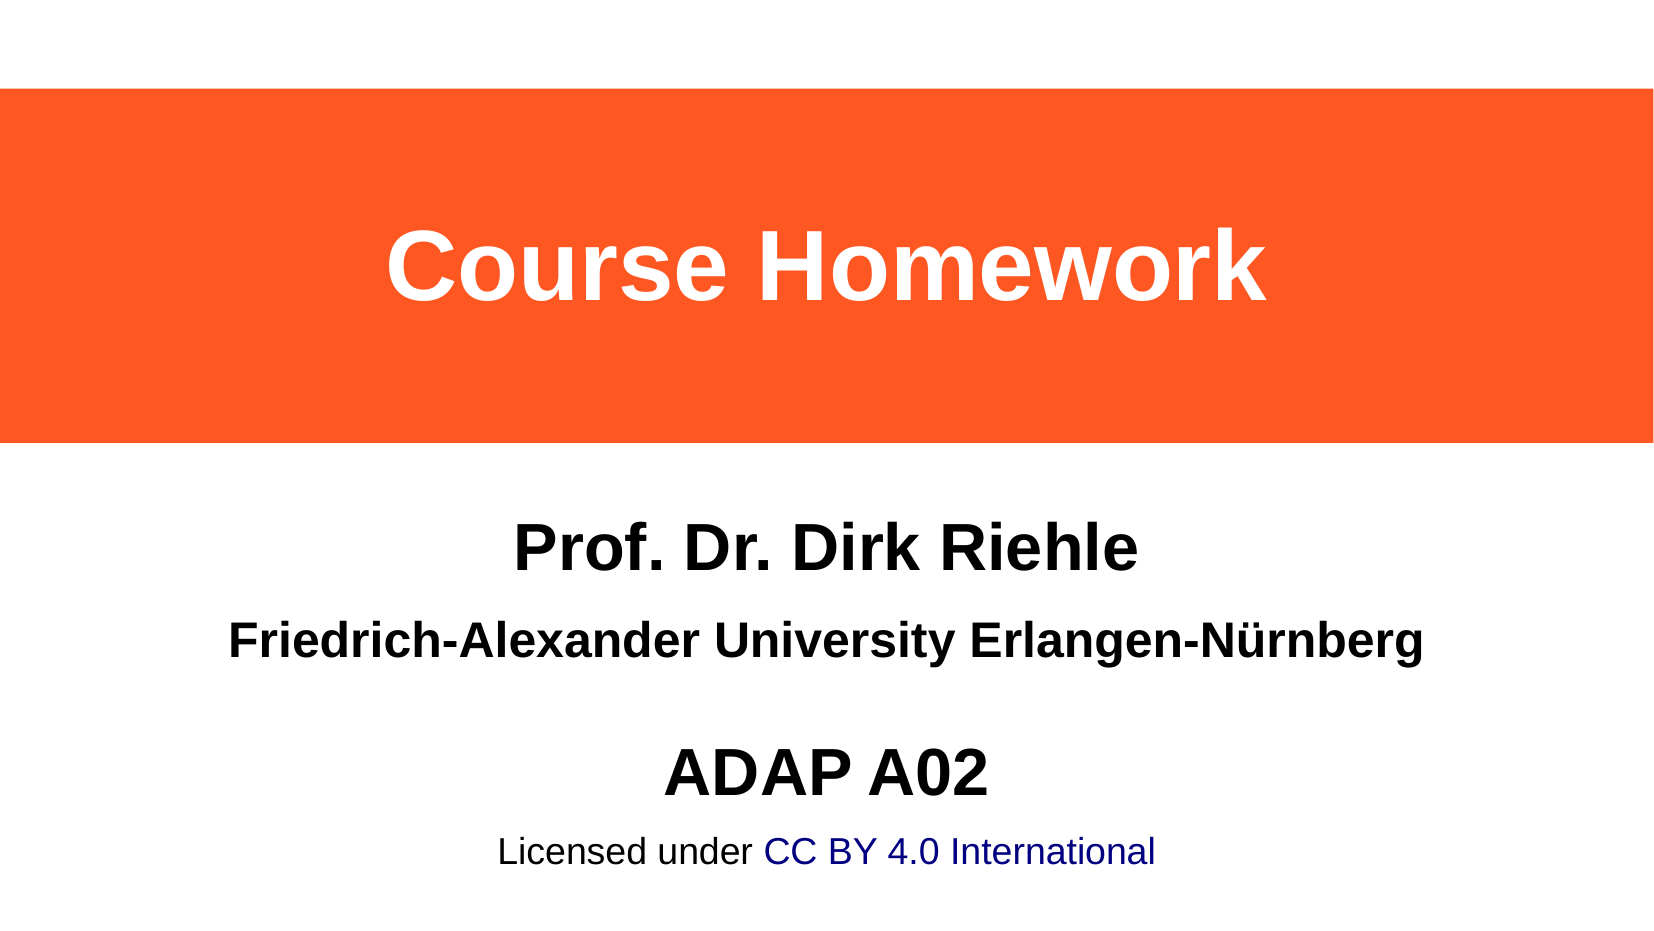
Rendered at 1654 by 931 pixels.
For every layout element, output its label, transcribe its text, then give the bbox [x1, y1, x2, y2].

subtitle Prof. Dr. Dirk Riehle Friedrich-Alexander University Erlangen-Nürnberg ADAP A02 Licensed under CC BY 4.0 International [29, 472, 1625, 886]
title Course Homework [0, 88, 1654, 443]
